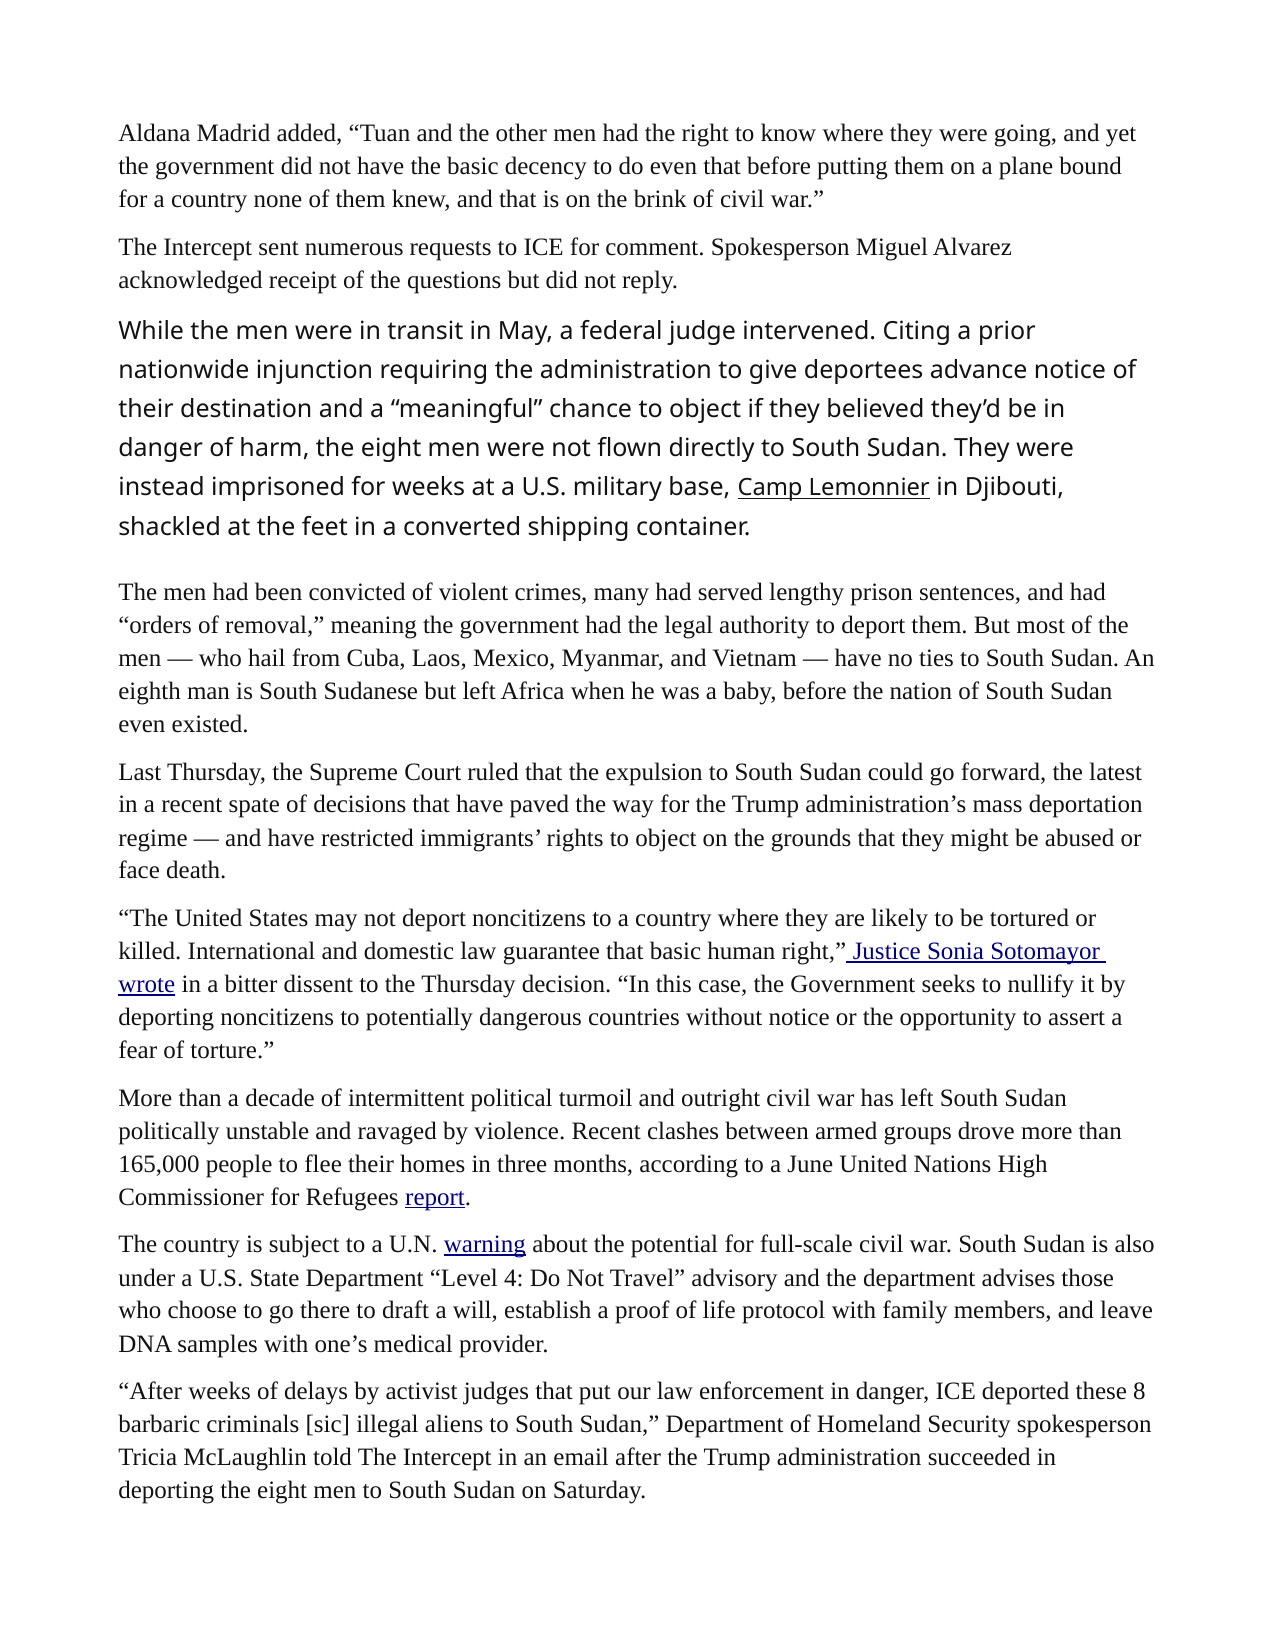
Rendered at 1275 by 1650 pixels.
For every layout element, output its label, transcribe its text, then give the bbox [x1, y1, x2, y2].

text Last Thursday, the Supreme Court ruled that the expulsion to South Sudan could go forward, the latest in a recent spate of decisions that have paved the way for the Trump administration’s mass deportation regime — and have restricted immigrants’ rights to object on the grounds that they might be abused or face death. [118, 757, 1157, 884]
text “The United States may not deport noncitizens to a country where they are likely to be tortured or killed. International and domestic law guarantee that basic human right,” Justice Sonia Sotomayor wrote in a bitter dissent to the Thursday decision. “In this case, the Government seeks to nullify it by deporting noncitizens to potentially dangerous countries without notice or the opportunity to assert a fear of torture.” [118, 903, 1157, 1064]
text Aldana Madrid added, “Tuan and the other men had the right to know where they were going, and yet the government did not have the basic decency to do even that before putting them on a plane bound for a country none of them knew, and that is on the brink of civil war.” [118, 118, 1157, 213]
text The men had been convicted of violent crimes, many had served lengthy prison sentences, and had “orders of removal,” meaning the government had the legal authority to deport them. But most of the men — who hail from Cuba, Laos, Mexico, Myanmar, and Vietnam — have no ties to South Sudan. An eighth man is South Sudanese but left Africa when he was a baby, before the nation of South Sudan even existed. [118, 577, 1157, 738]
text The country is subject to a U.N. warning about the potential for full-scale civil war. South Sudan is also under a U.S. State Department “Level 4: Do Not Travel” advisory and the department advises those who choose to go there to draft a will, establish a proof of life protocol with family members, and leave DNA samples with one’s medical provider. [118, 1229, 1157, 1357]
text The Intercept sent numerous requests to ICE for comment. Spokesperson Miguel Alvarez acknowledged receipt of the questions but did not reply. [118, 232, 1157, 293]
text “After weeks of delays by activist judges that put our law enforcement in danger, ICE deported these 8 barbaric criminals [sic] illegal aliens to South Sudan,” Department of Homeland Security spokesperson Tricia McLaughlin told The Intercept in an email after the Trump administration succeeded in deporting the eight men to South Sudan on Saturday. [118, 1376, 1157, 1504]
text More than a decade of intermittent political turmoil and outright civil war has left South Sudan politically unstable and ravaged by violence. Recent clashes between armed groups drove more than 165,000 people to flee their homes in three months, according to a June United Nations High Commissioner for Refugees report. [118, 1083, 1157, 1211]
text While the men were in transit in May, a federal judge intervened. Citing a prior nationwide injunction requiring the administration to give deportees advance notice of their destination and a “meaningful” chance to object if they believed they’d be in danger of harm, the eight men were not flown directly to South Sudan. They were instead imprisoned for weeks at a U.S. military base, Camp Lemonnier in Djibouti, shackled at the feet in a converted shipping container. [118, 312, 1157, 542]
